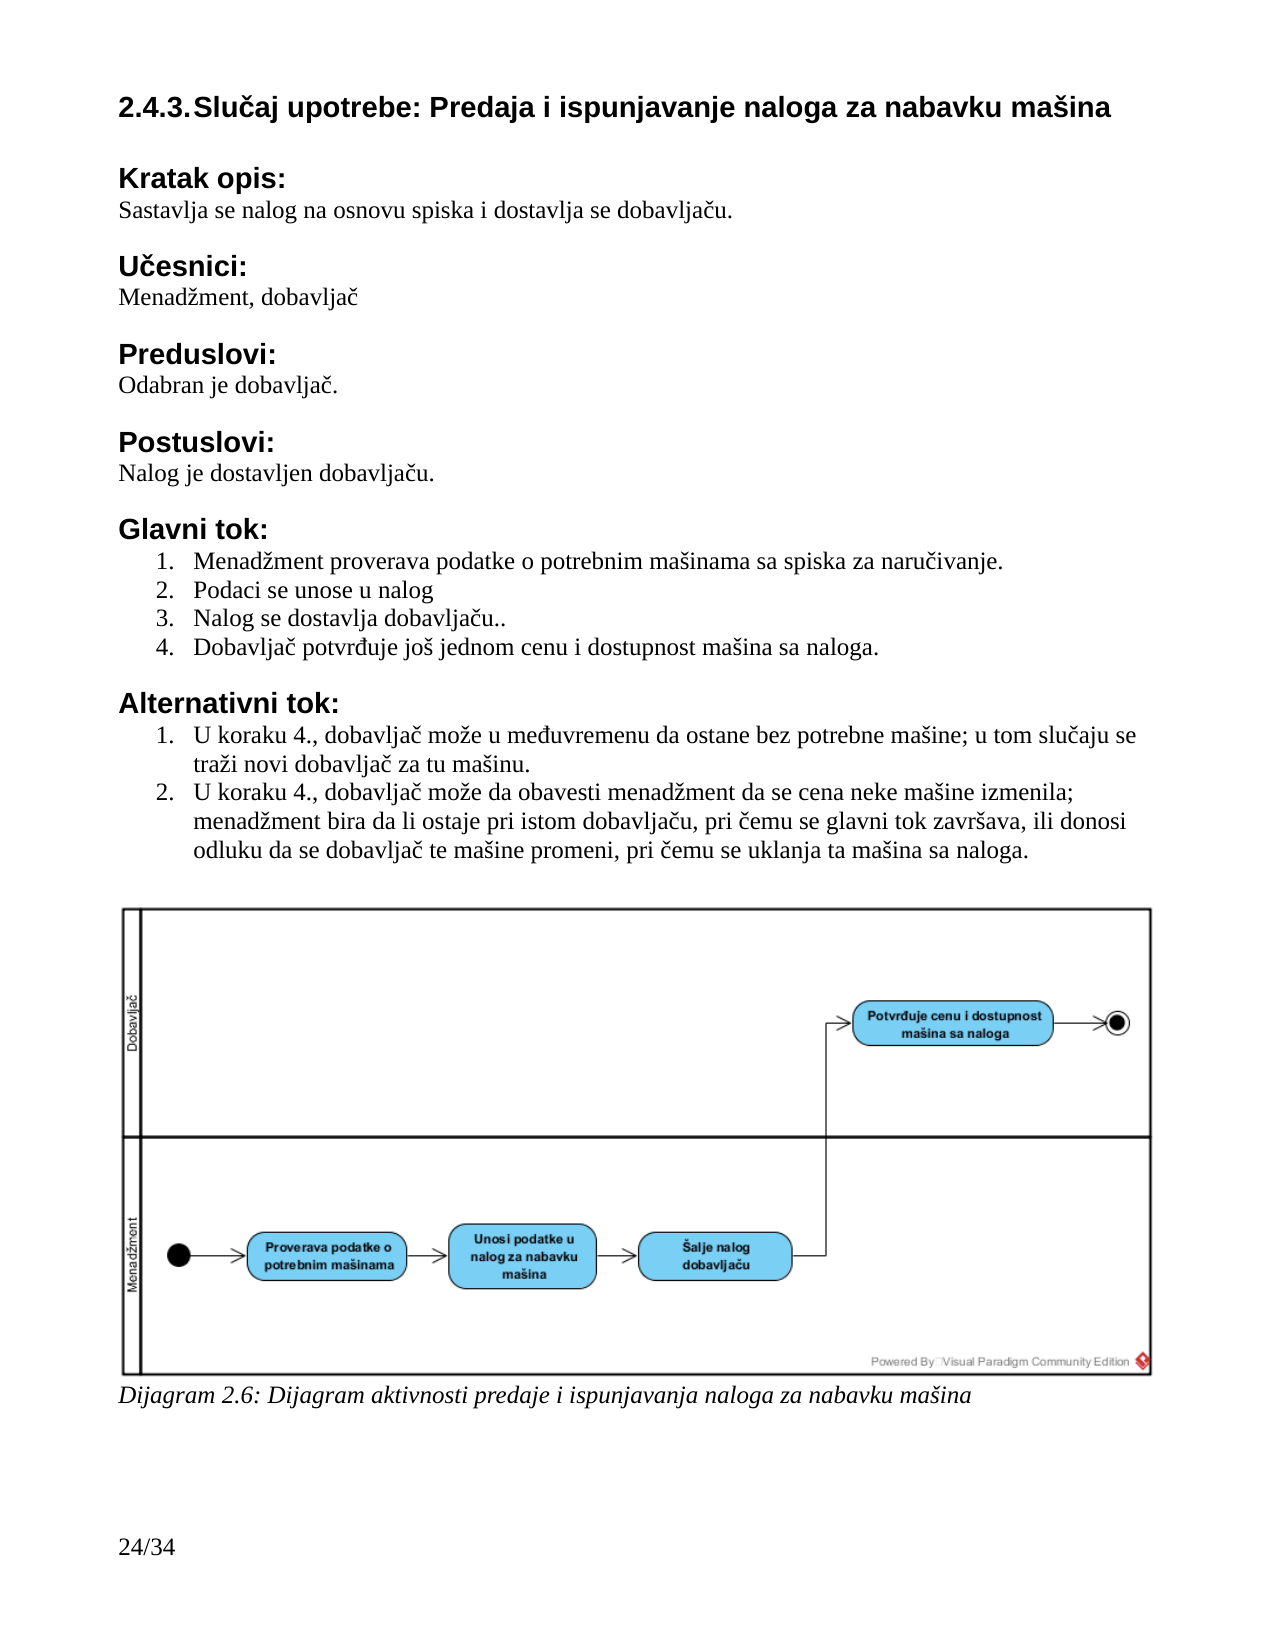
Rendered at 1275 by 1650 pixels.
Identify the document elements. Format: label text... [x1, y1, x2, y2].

text Sastavlja se nalog na osnovu spiska i dostavlja se dobavljaču. [118, 195, 1157, 223]
list Nalog se dostavlja dobavljaču.. [156, 603, 1157, 632]
subtitle Glavni tok: [118, 512, 1157, 546]
subtitle Kratak opis: [118, 161, 1157, 195]
list Menadžment proverava podatke o potrebnim mašinama sa spiska za naručivanje. [156, 546, 1157, 575]
subtitle Preduslovi: [118, 337, 1157, 370]
text Menadžment, dobavljač [118, 282, 1157, 311]
list U koraku 4., dobavljač može u međuvremenu da ostane bez potrebne mašine; u tom slučaju se traži novi dobavljač za tu mašinu. [156, 720, 1157, 777]
list U koraku 4., dobavljač može da obavesti menadžment da se cena neke mašine izmenila; menadžment bira da li ostaje pri istom dobavljaču, pri čemu se glavni tok završava, ili donosi odluku da se dobavljač te mašine promeni, pri čemu se uklanja ta mašina sa naloga. [156, 777, 1157, 864]
text Odabran je dobavljač. [118, 370, 1157, 399]
picture [118, 905, 1157, 1381]
subtitle Postuslovi: [118, 424, 1157, 458]
text Dijagram 2.6: Dijagram aktivnosti predaje i ispunjavanja naloga za nabavku mašina [118, 1381, 1157, 1409]
list Podaci se unose u nalog [156, 575, 1157, 603]
subtitle Učesnici: [118, 249, 1157, 282]
list Dobavljač potvrđuje još jednom cenu i dostupnost mašina sa naloga. [156, 632, 1157, 661]
text Nalog je dostavljen dobavljaču. [118, 458, 1157, 487]
subtitle Alternativni tok: [118, 686, 1157, 720]
subtitle Slučaj upotrebe: Predaja i ispunjavanje naloga za nabavku mašina [118, 89, 1157, 123]
